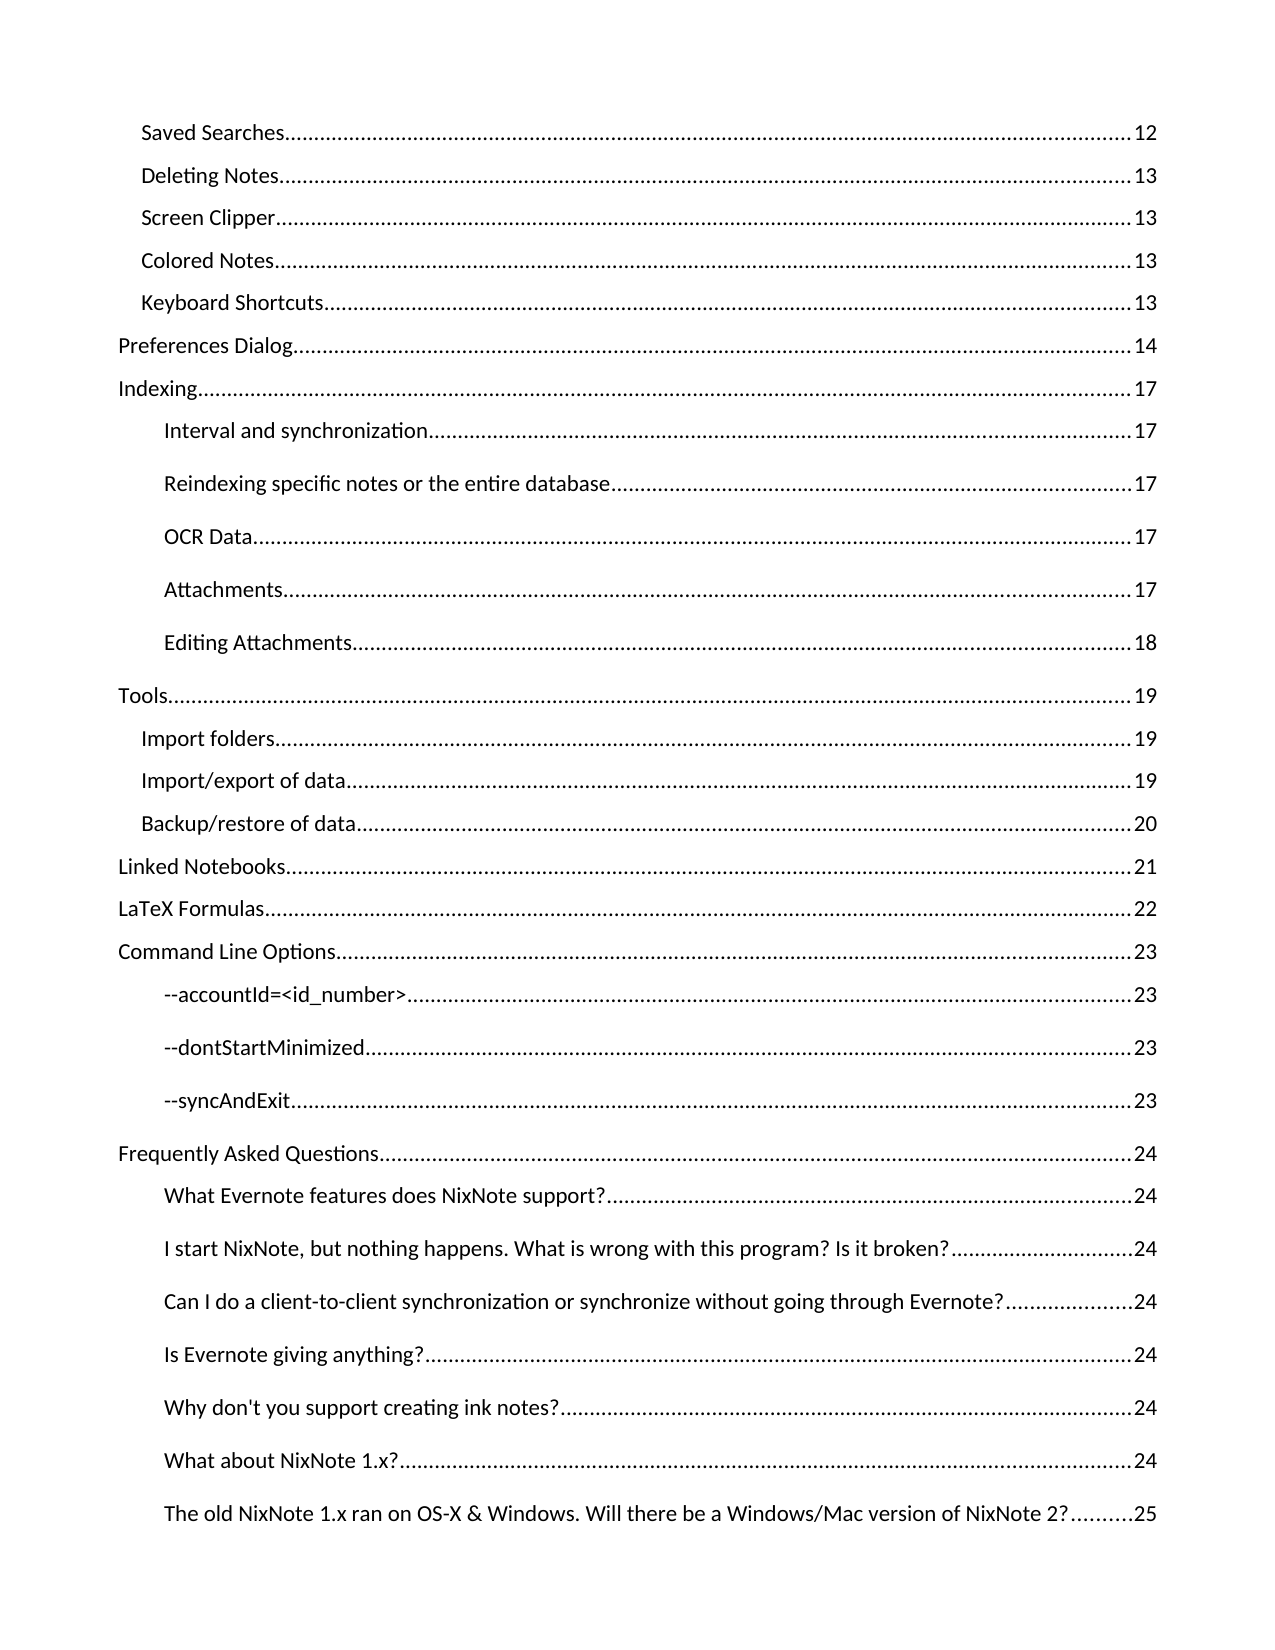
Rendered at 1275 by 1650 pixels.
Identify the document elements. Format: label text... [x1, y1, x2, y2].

text Interval and synchronization 17 [164, 416, 1157, 444]
text Import/export of data 19 [141, 767, 1157, 795]
text Tools 19 [118, 681, 1157, 709]
text Colored Notes 13 [141, 246, 1157, 274]
text --dontStartMinimized 23 [164, 1033, 1157, 1061]
text Backup/restore of data 20 [141, 809, 1157, 837]
text Editing Attachments 18 [164, 628, 1157, 656]
text Saved Searches 12 [141, 118, 1157, 146]
text LaTeX Formulas 22 [118, 894, 1157, 922]
text OCR Data 17 [164, 522, 1157, 550]
text Linked Notebooks 21 [118, 852, 1157, 880]
text --syncAndExit 23 [164, 1086, 1157, 1114]
text Indexing 17 [118, 374, 1157, 402]
text Command Line Options 23 [118, 937, 1157, 965]
text Preferences Dialog 14 [118, 331, 1157, 359]
text Reindexing specific notes or the entire database 17 [164, 469, 1157, 497]
text I start NixNote, but nothing happens. What is wrong with this program? Is it broken? 24 [164, 1234, 1157, 1262]
text Why don't you support creating ink notes? 24 [164, 1393, 1157, 1421]
text Frequently Asked Questions 24 [118, 1139, 1157, 1167]
text Is Evernote giving anything? 24 [164, 1340, 1157, 1368]
text Attachments 17 [164, 575, 1157, 603]
text Import folders 19 [141, 724, 1157, 752]
text Keyboard Shortcuts 13 [141, 288, 1157, 317]
text What Evernote features does NixNote support? 24 [164, 1181, 1157, 1209]
text The old NixNote 1.x ran on OS-X & Windows. Will there be a Windows/Mac version of NixNote 2? 25 [164, 1499, 1157, 1527]
text Can I do a client-to-client synchronization or synchronize without going through Evernote? 24 [164, 1287, 1157, 1315]
text What about NixNote 1.x? 24 [164, 1446, 1157, 1474]
text Deleting Notes 13 [141, 161, 1157, 189]
text --accountId=<id_number> 23 [164, 980, 1157, 1008]
text Screen Clipper 13 [141, 203, 1157, 231]
